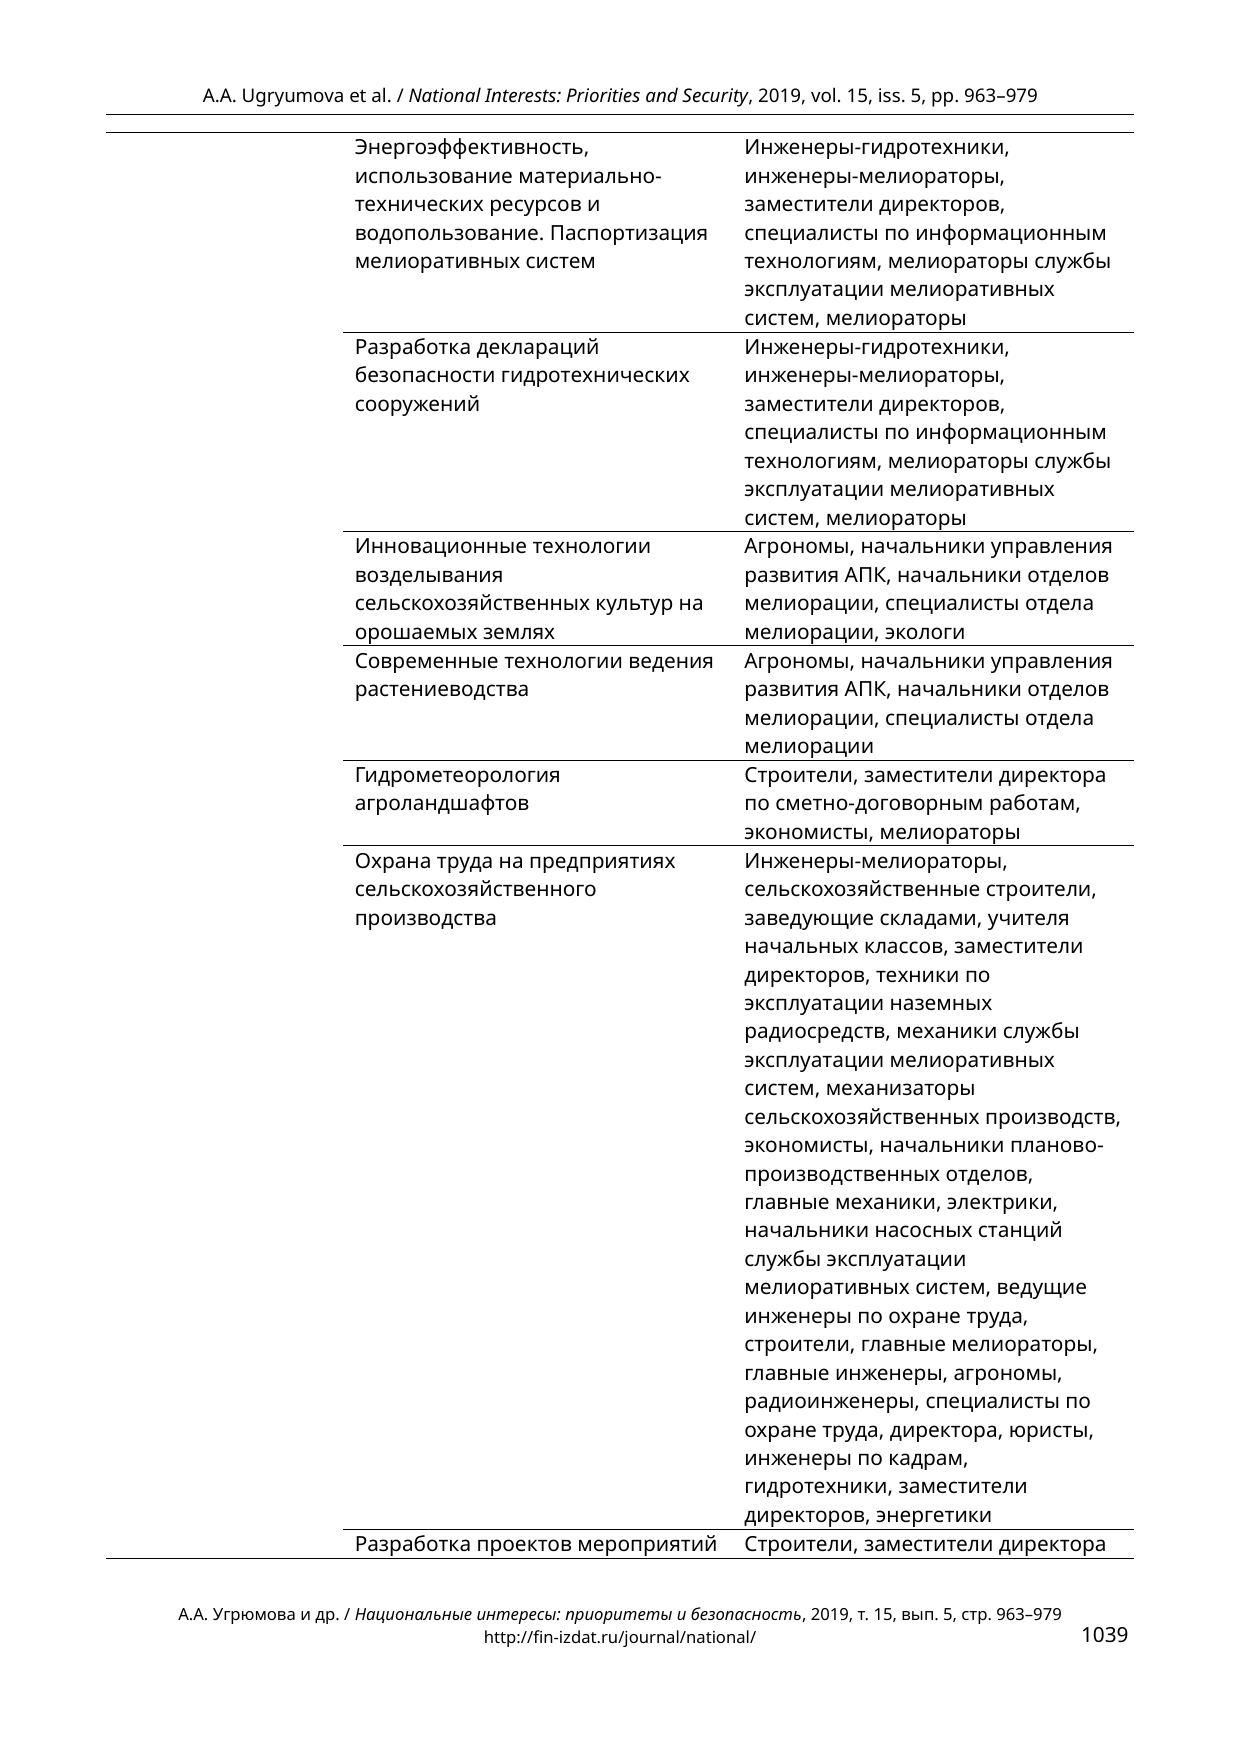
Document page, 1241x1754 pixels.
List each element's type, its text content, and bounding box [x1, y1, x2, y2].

table_cell Инновационные технологии возделывания сельскохозяйственных культур на орошаемых землях [343, 532, 732, 645]
table_cell Разработка деклараций безопасности гидротехнических сооружений [343, 333, 732, 531]
table_cell Агрономы, начальники управления развития АПК, начальники отделов мелиорации, специалисты отдела мелиорации [733, 646, 1134, 759]
table_cell Инженеры-гидротехники, инженеры-мелиораторы, заместители директоров, специалисты по информационным технологиям, мелиораторы службы эксплуатации мелиоративных систем, мелиораторы [733, 333, 1134, 531]
table_cell Строители, заместители директора по сметно-договорным работам, экономисты, мелиораторы [733, 761, 1134, 845]
table_cell Инженеры-гидротехники, инженеры-мелиораторы, заместители директоров, специалисты по информационным технологиям, мелиораторы службы эксплуатации мелиоративных систем, мелиораторы [733, 133, 1134, 331]
table_cell Современные технологии ведения растениеводства [343, 646, 732, 759]
table_cell Гидрометеорология агроландшафтов [343, 761, 732, 845]
table_cell Строители, заместители директора [733, 1530, 1134, 1557]
table_cell Инженеры-мелиораторы, сельскохозяйственные строители, заведующие складами, учителя начальных классов, заместители директоров, техники по эксплуатации наземных радиосредств, механики службы эксплуатации мелиоративных систем, механизаторы сельскохозяйственных производств, экономисты, начальники планово-производственных отделов, главные механики, электрики, начальники насосных станций службы эксплуатации мелиоративных систем, ведущие инженеры по охране труда, строители, главные мелиораторы, главные инженеры, агрономы, радиоинженеры, специалисты по охране труда, директора, юристы, инженеры по кадрам, гидротехники, заместители директоров, энергетики [733, 846, 1134, 1528]
table_cell Охрана труда на предприятиях сельскохозяйственного производства [343, 846, 732, 1528]
table_cell [106, 133, 343, 1557]
table_cell Энергоэффективность, использование материально-технических ресурсов и водопользование. Паспортизация мелиоративных систем [343, 133, 732, 331]
table_cell Агрономы, начальники управления развития АПК, начальники отделов мелиорации, специалисты отдела мелиорации, экологи [733, 532, 1134, 645]
table_cell Разработка проектов мероприятий [343, 1530, 732, 1557]
